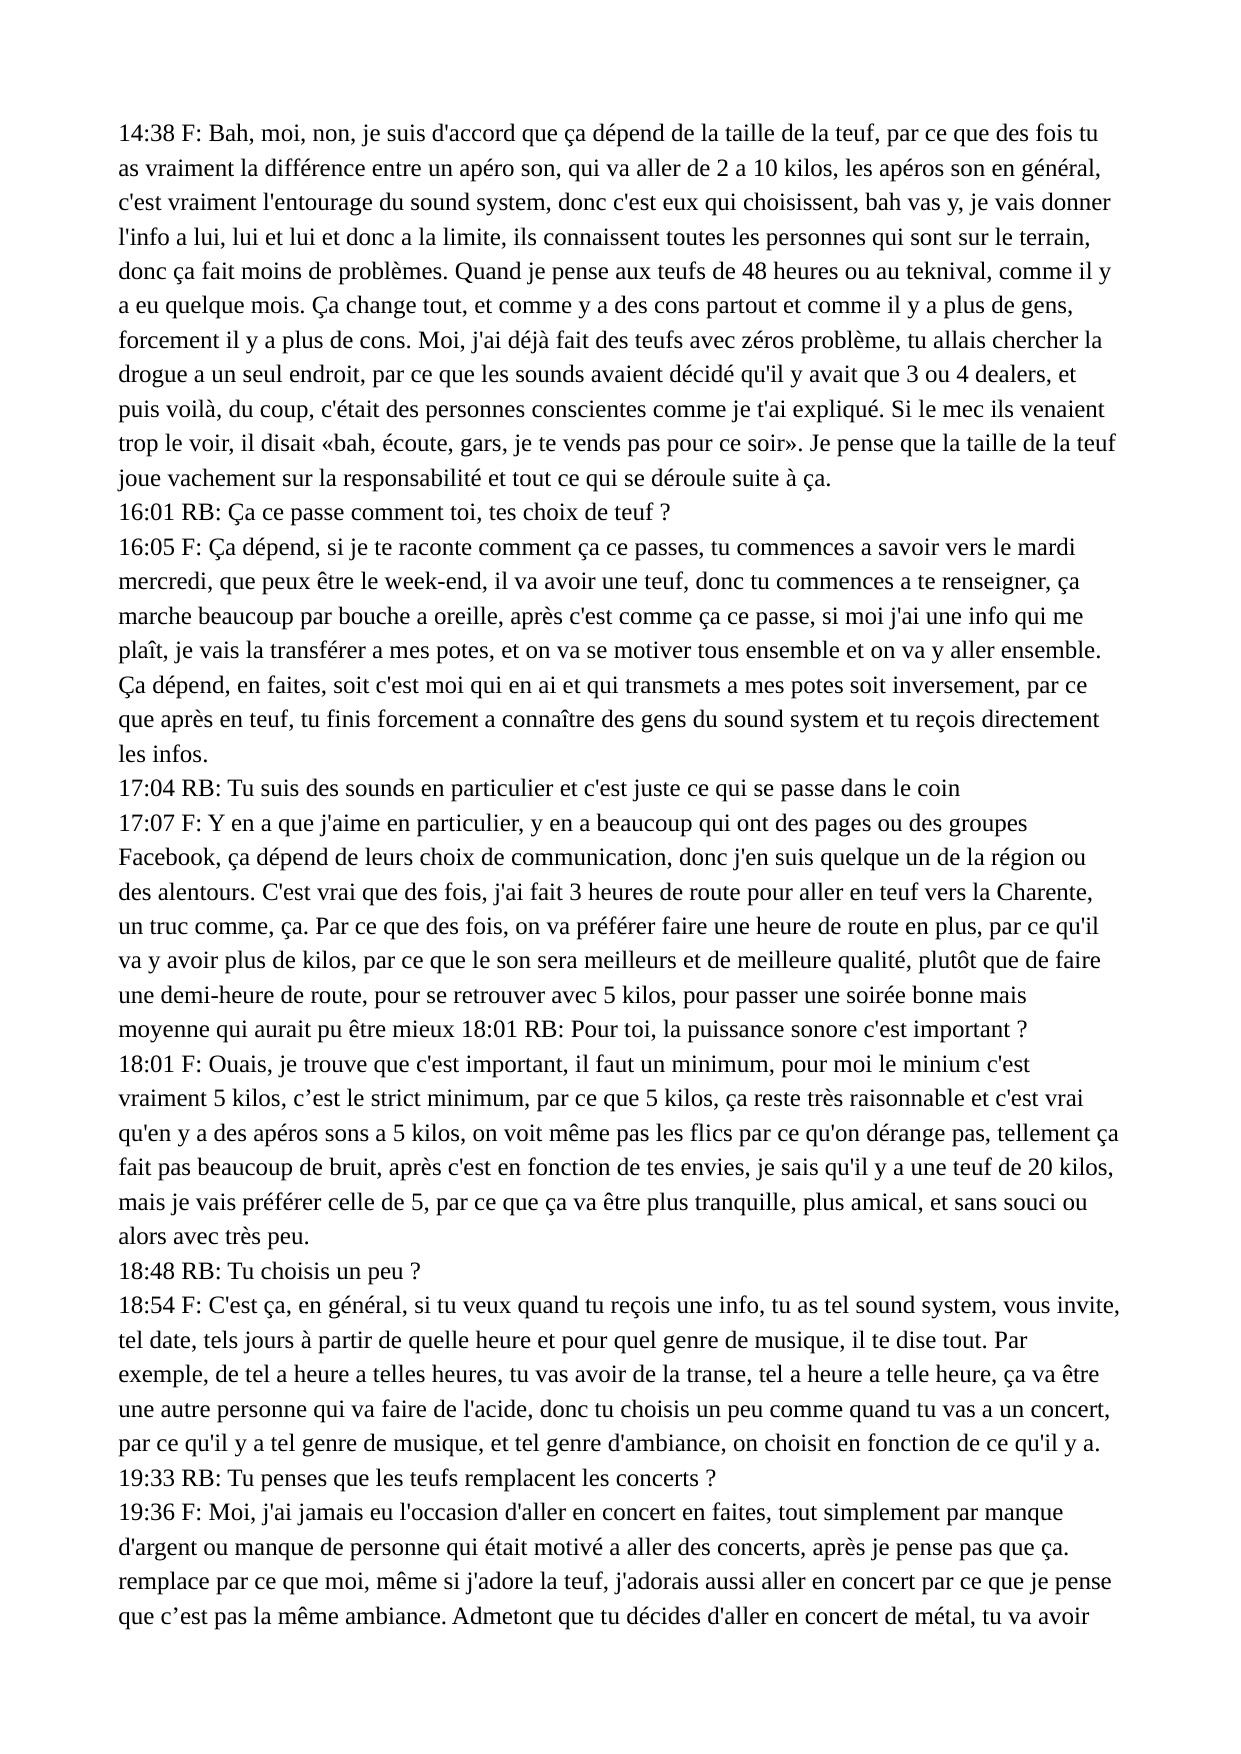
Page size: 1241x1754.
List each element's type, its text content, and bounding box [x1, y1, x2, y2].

text 18:48 RB: Tu choisis un peu ? [118, 1256, 1122, 1285]
text 18:54 F: C'est ça, en général, si tu veux quand tu reçois une info, tu as tel sound system, vous invite, tel date, tels jours à partir de quelle heure et pour quel genre de musique, il te dise tout. Par exemple, de tel a heure a telles heures, tu vas avoir de la transe, tel a heure a telle heure, ça va être une autre personne qui va faire de l'acide, donc tu choisis un peu comme quand tu vas a un concert, par ce qu'il y a tel genre de musique, et tel genre d'ambiance, on choisit en fonction de ce qu'il y a. 19:33 RB: Tu penses que les teufs remplacent les concerts ? [118, 1290, 1122, 1492]
text 17:04 RB: Tu suis des sounds en particulier et c'est juste ce qui se passe dans le coin [118, 773, 1122, 802]
text 18:01 F: Ouais, je trouve que c'est important, il faut un minimum, pour moi le minium c'est vraiment 5 kilos, c’est le strict minimum, par ce que 5 kilos, ça reste très raisonnable et c'est vrai qu'en y a des apéros sons a 5 kilos, on voit même pas les flics par ce qu'on dérange pas, tellement ça fait pas beaucoup de bruit, après c'est en fonction de tes envies, je sais qu'il y a une teuf de 20 kilos, mais je vais préférer celle de 5, par ce que ça va être plus tranquille, plus amical, et sans souci ou alors avec très peu. [118, 1049, 1122, 1250]
text 16:01 RB: Ça ce passe comment toi, tes choix de teuf ? [118, 497, 1122, 526]
text 14:38 F: Bah, moi, non, je suis d'accord que ça dépend de la taille de la teuf, par ce que des fois tu as vraiment la différence entre un apéro son, qui va aller de 2 a 10 kilos, les apéros son en général, c'est vraiment l'entourage du sound system, donc c'est eux qui choisissent, bah vas y, je vais donner l'info a lui, lui et lui et donc a la limite, ils connaissent toutes les personnes qui sont sur le terrain, donc ça fait moins de problèmes. Quand je pense aux teufs de 48 heures ou au teknival, comme il y a eu quelque mois. Ça change tout, et comme y a des cons partout et comme il y a plus de gens, forcement il y a plus de cons. Moi, j'ai déjà fait des teufs avec zéros problème, tu allais chercher la drogue a un seul endroit, par ce que les sounds avaient décidé qu'il y avait que 3 ou 4 dealers, et puis voilà, du coup, c'était des personnes conscientes comme je t'ai expliqué. Si le mec ils venaient trop le voir, il disait «bah, écoute, gars, je te vends pas pour ce soir». Je pense que la taille de la teuf joue vachement sur la responsabilité et tout ce qui se déroule suite à ça. [118, 118, 1122, 492]
text 17:07 F: Y en a que j'aime en particulier, y en a beaucoup qui ont des pages ou des groupes Facebook, ça dépend de leurs choix de communication, donc j'en suis quelque un de la région ou des alentours. C'est vrai que des fois, j'ai fait 3 heures de route pour aller en teuf vers la Charente, un truc comme, ça. Par ce que des fois, on va préférer faire une heure de route en plus, par ce qu'il va y avoir plus de kilos, par ce que le son sera meilleurs et de meilleure qualité, plutôt que de faire une demi-heure de route, pour se retrouver avec 5 kilos, pour passer une soirée bonne mais moyenne qui aurait pu être mieux 18:01 RB: Pour toi, la puissance sonore c'est important ? [118, 808, 1122, 1043]
text 19:36 F: Moi, j'ai jamais eu l'occasion d'aller en concert en faites, tout simplement par manque d'argent ou manque de personne qui était motivé a aller des concerts, après je pense pas que ça. remplace par ce que moi, même si j'adore la teuf, j'adorais aussi aller en concert par ce que je pense que c’est pas la même ambiance. Admetont que tu décides d'aller en concert de métal, tu va avoir [118, 1497, 1122, 1629]
text 16:05 F: Ça dépend, si je te raconte comment ça ce passes, tu commences a savoir vers le mardi mercredi, que peux être le week-end, il va avoir une teuf, donc tu commences a te renseigner, ça marche beaucoup par bouche a oreille, après c'est comme ça ce passe, si moi j'ai une info qui me plaît, je vais la transférer a mes potes, et on va se motiver tous ensemble et on va y aller ensemble. Ça dépend, en faites, soit c'est moi qui en ai et qui transmets a mes potes soit inversement, par ce que après en teuf, tu finis forcement a connaître des gens du sound system et tu reçois directement les infos. [118, 532, 1122, 767]
